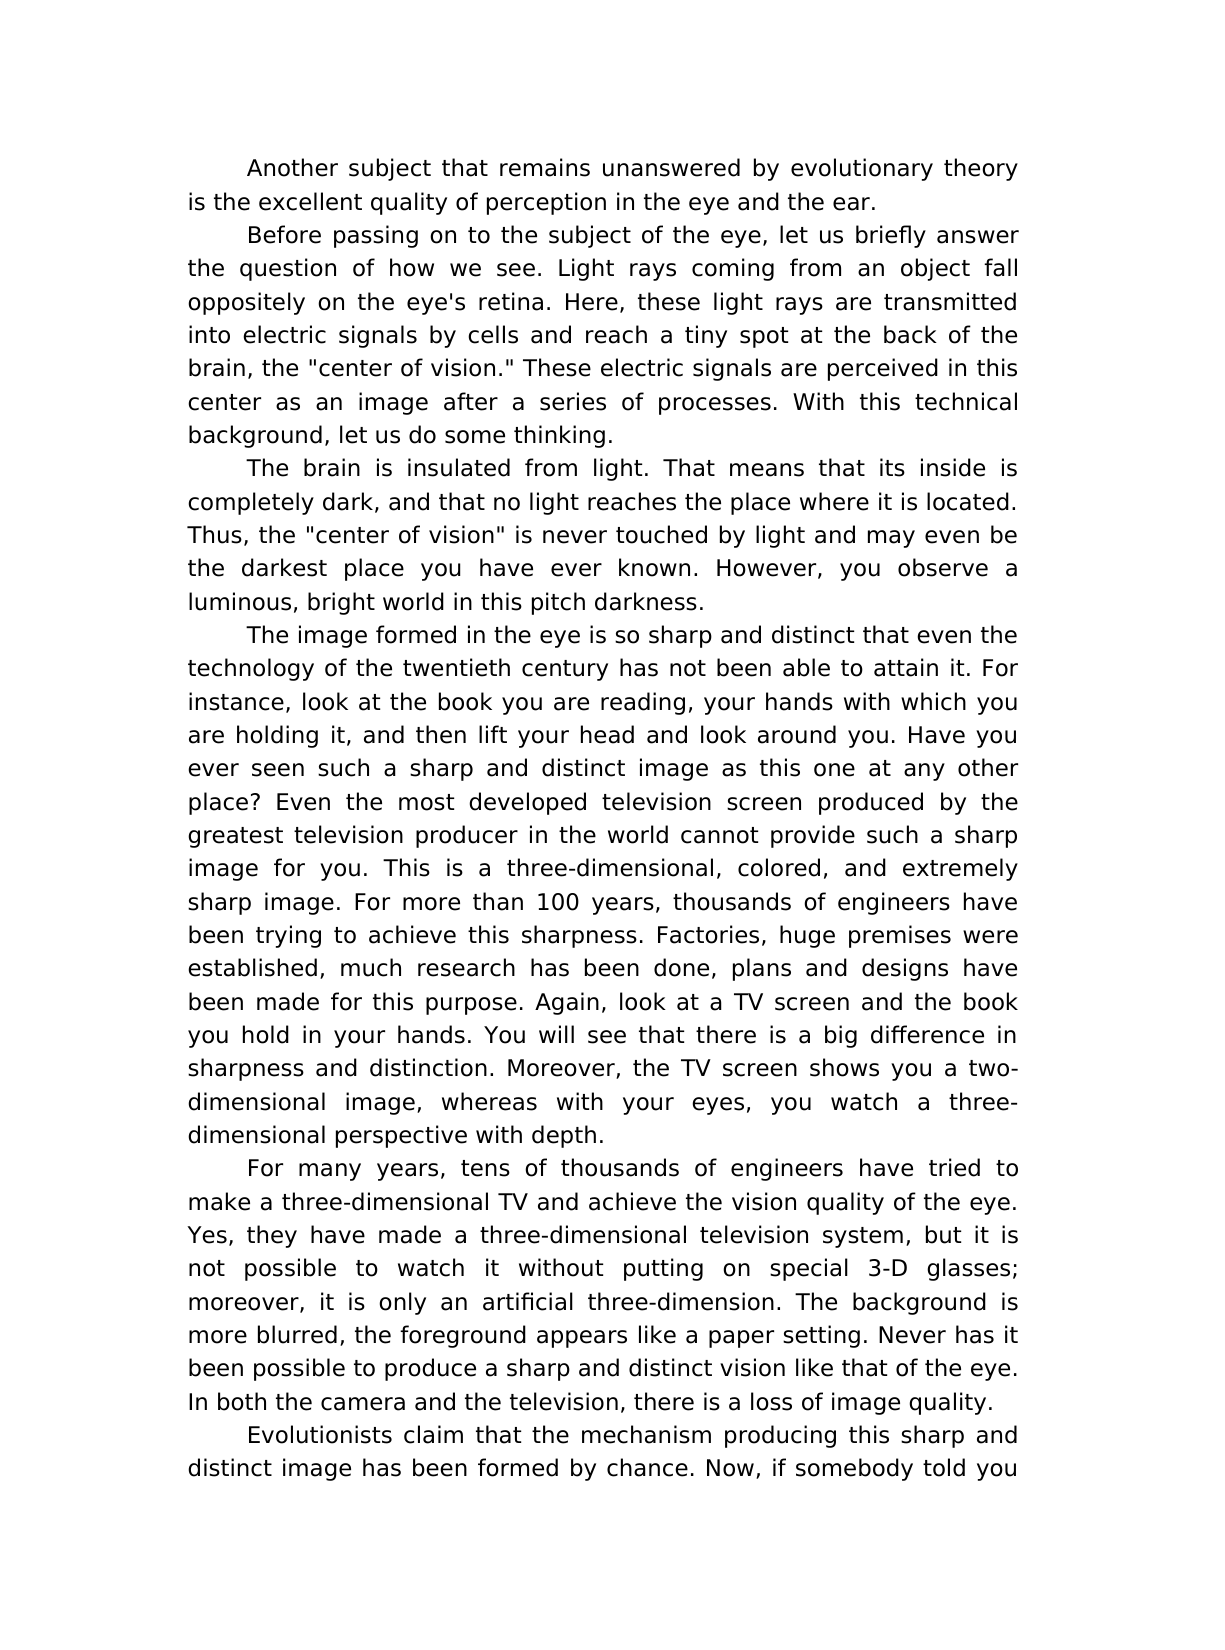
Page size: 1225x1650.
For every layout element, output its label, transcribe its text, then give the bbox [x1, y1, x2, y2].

text The brain is insulated from light. That means that its inside is completely dark, and that no light reaches the place where it is located. Thus, the "center of vision" is never touched by light and may even be the darkest place you have ever known. However, you observe a luminous, bright world in this pitch darkness. [187, 450, 1020, 617]
text For many years, tens of thousands of engineers have tried to make a three-dimensional TV and achieve the vision quality of the eye. Yes, they have made a three-dimensional television system, but it is not possible to watch it without putting on special 3-D glasses; moreover, it is only an artificial three-dimension. The background is more blurred, the foreground appears like a paper setting. Never has it been possible to produce a sharp and distinct vision like that of the eye. In both the camera and the television, there is a loss of image quality. [187, 1150, 1020, 1417]
text The image formed in the eye is so sharp and distinct that even the technology of the twentieth century has not been able to attain it. For instance, look at the book you are reading, your hands with which you are holding it, and then lift your head and look around you. Have you ever seen such a sharp and distinct image as this one at any other place? Even the most developed television screen produced by the greatest television producer in the world cannot provide such a sharp image for you. This is a three-dimensional, colored, and extremely sharp image. For more than 100 years, thousands of engineers have been trying to achieve this sharpness. Factories, huge premises were established, much research has been done, plans and designs have been made for this purpose. Again, look at a TV screen and the book you hold in your hands. You will see that there is a big difference in sharpness and distinction. Moreover, the TV screen shows you a two-dimensional image, whereas with your eyes, you watch a three-dimensional perspective with depth. [187, 617, 1020, 1150]
text Before passing on to the subject of the eye, let us briefly answer the question of how we see. Light rays coming from an object fall oppositely on the eye's retina. Here, these light rays are transmitted into electric signals by cells and reach a tiny spot at the back of the brain, the "center of vision." These electric signals are perceived in this center as an image after a series of processes. With this technical background, let us do some thinking. [187, 217, 1020, 450]
text Another subject that remains unanswered by evolutionary theory is the excellent quality of perception in the eye and the ear. [187, 150, 1020, 217]
text Evolutionists claim that the mechanism producing this sharp and distinct image has been formed by chance. Now, if somebody told you [187, 1417, 1020, 1483]
